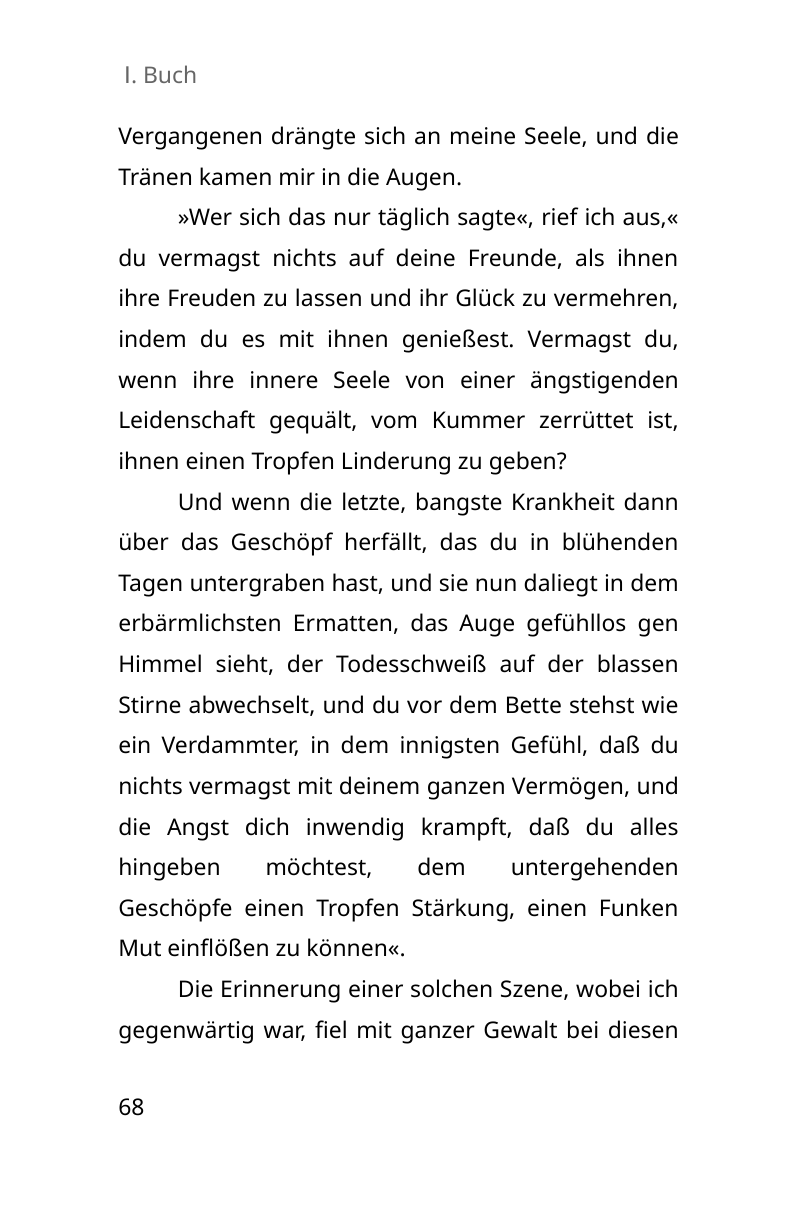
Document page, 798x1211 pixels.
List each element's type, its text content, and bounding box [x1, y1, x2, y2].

text Vergangenen drängte sich an meine Seele, und die Tränen kamen mir in die Augen. [118, 120, 679, 192]
text »Wer sich das nur täglich sagte«, rief ich aus,« du vermagst nichts auf deine Freunde, als ihnen ihre Freuden zu lassen und ihr Glück zu vermehren, indem du es mit ihnen genießest. Vermagst du, wenn ihre innere Seele von einer ängstigenden Leidenschaft gequält, vom Kummer zerrüttet ist, ihnen einen Tropfen Linderung zu geben? [118, 201, 679, 476]
text Die Erinnerung einer solchen Szene, wobei ich gegenwärtig war, fiel mit ganzer Gewalt bei diesen [118, 973, 679, 1045]
text Und wenn die letzte, bangste Krankheit dann über das Geschöpf herfällt, das du in blühenden Tagen untergraben hast, und sie nun daliegt in dem erbärmlichsten Ermatten, das Auge gefühllos gen Himmel sieht, der Todesschweiß auf der blassen Stirne abwechselt, und du vor dem Bette stehst wie ein Verdammter, in dem innigsten Gefühl, daß du nichts vermagst mit deinem ganzen Vermögen, und die Angst dich inwendig krampft, daß du alles hingeben möchtest, dem untergehenden Geschöpfe einen Tropfen Stärkung, einen Funken Mut einflößen zu können«. [118, 485, 679, 963]
